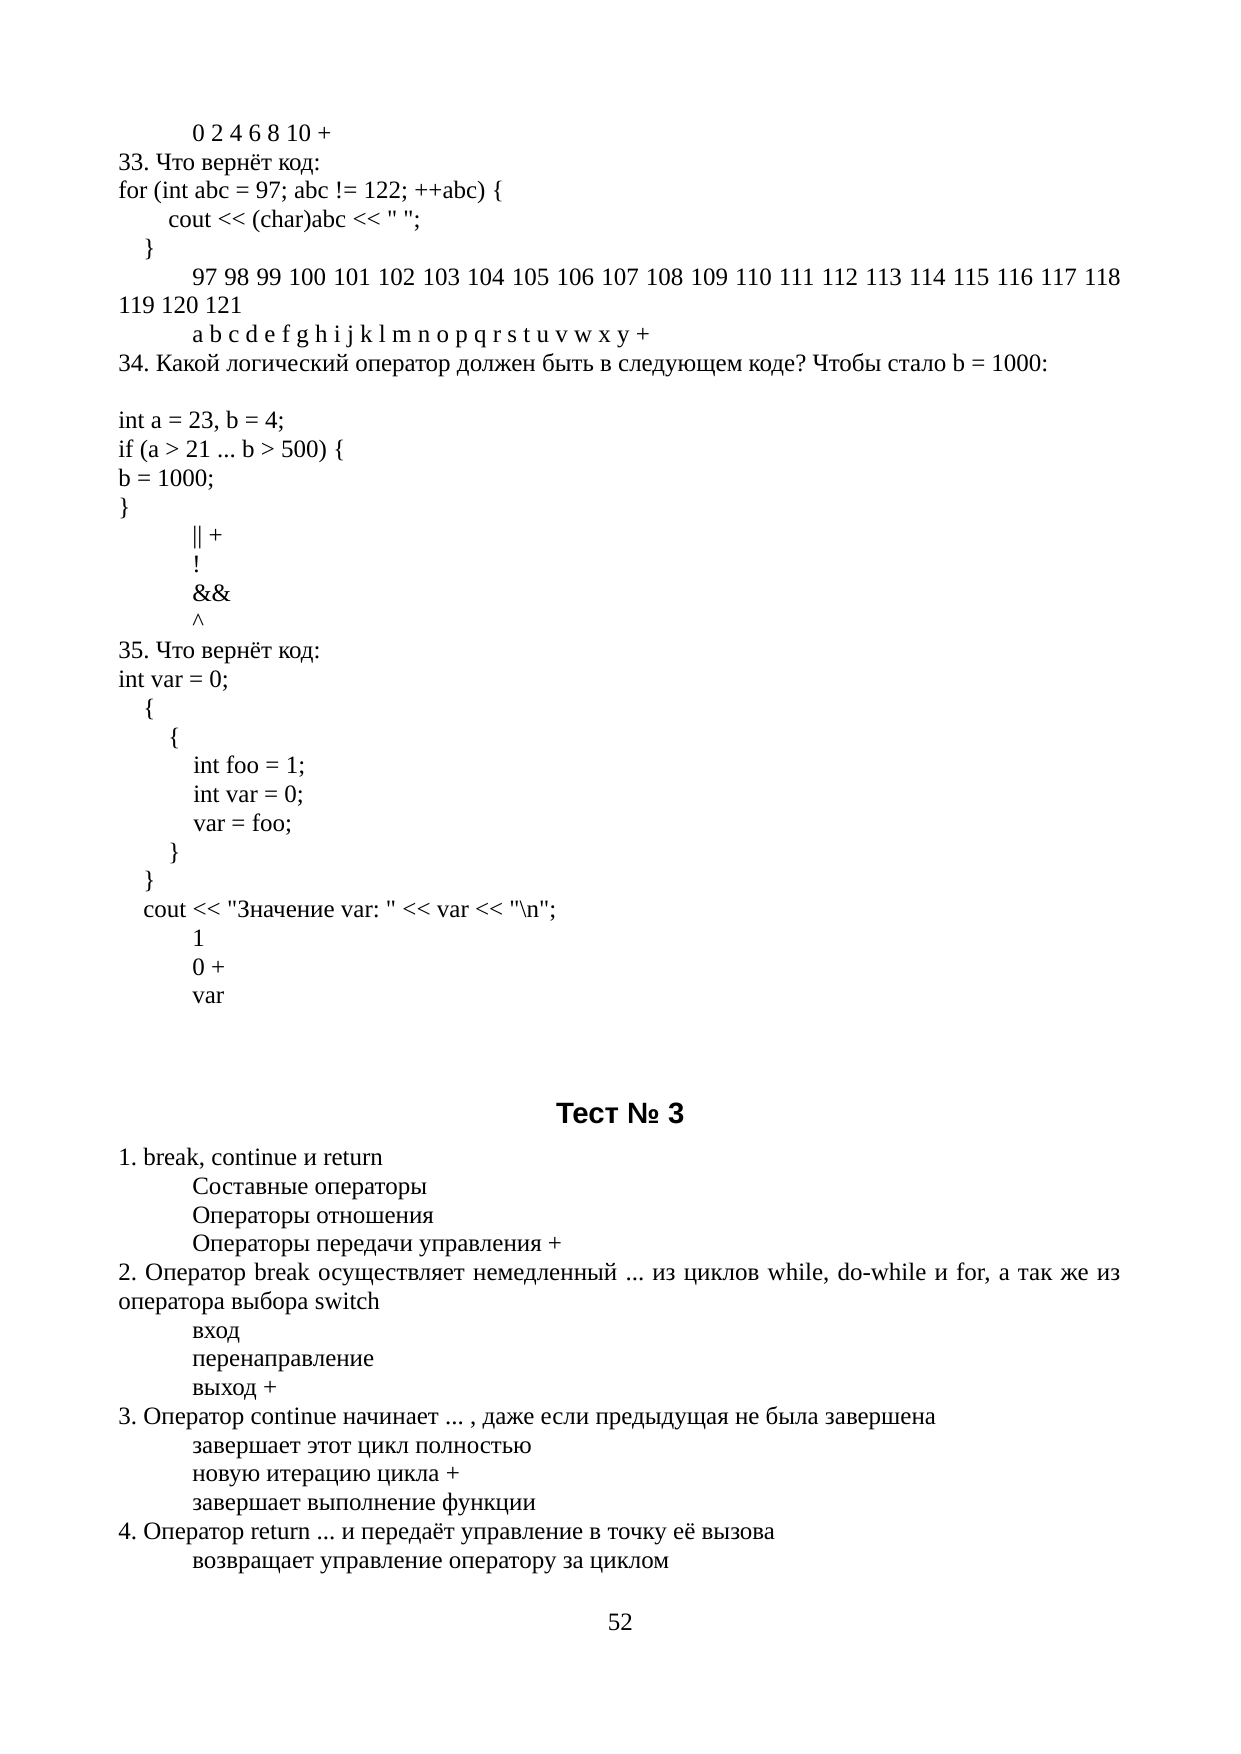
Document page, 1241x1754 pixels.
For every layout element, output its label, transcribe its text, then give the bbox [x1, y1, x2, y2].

text новую итерацию цикла + [118, 1458, 1122, 1487]
text b = 1000; [118, 463, 1122, 492]
text Операторы отношения [118, 1200, 1122, 1228]
text || + [118, 521, 1122, 549]
text a b c d e f g h i j k l m n o p q r s t u v w x y + [118, 319, 1122, 348]
subtitle Тест № 3 [118, 1096, 1122, 1130]
text 1 [118, 923, 1122, 952]
text 2. Оператор break осуществляет немедленный ... из циклов while, do-while и for, а так же из оператора выбора switch [118, 1257, 1122, 1315]
text завершает выполнение функции [118, 1487, 1122, 1516]
text int a = 23, b = 4; [118, 406, 1122, 434]
text 1. break, continue и return [118, 1142, 1122, 1171]
text вход [118, 1315, 1122, 1343]
text } [118, 837, 1122, 866]
text 3. Оператор continue начинает ... , даже если предыдущая не была завершена [118, 1401, 1122, 1430]
text ^ [118, 607, 1122, 636]
text 35. Что вернёт код: [118, 636, 1122, 664]
text завершает этот цикл полностью [118, 1430, 1122, 1458]
text возвращает управление оператору за циклом [118, 1545, 1122, 1573]
text { [118, 722, 1122, 751]
text выход + [118, 1372, 1122, 1401]
text Операторы передачи управления + [118, 1228, 1122, 1257]
text cout << (char)abc << " "; [118, 204, 1122, 233]
text { [118, 693, 1122, 722]
text Составные операторы [118, 1171, 1122, 1200]
text 34. Какой логический оператор должен быть в следующем коде? Чтобы стало b = 1000: [118, 348, 1122, 377]
text if (a > 21 ... b > 500) { [118, 434, 1122, 463]
text cout << "Значение var: " << var << "\n"; [118, 894, 1122, 923]
text 33. Что вернёт код: [118, 147, 1122, 176]
text 0 + [118, 952, 1122, 981]
text } [118, 866, 1122, 894]
text ! [118, 549, 1122, 578]
text int var = 0; [118, 779, 1122, 808]
text int foo = 1; [118, 751, 1122, 779]
text 0 2 4 6 8 10 + [118, 118, 1122, 147]
text int var = 0; [118, 664, 1122, 693]
text } [118, 492, 1122, 521]
text for (int abc = 97; abc != 122; ++abc) { [118, 176, 1122, 204]
text var [118, 981, 1122, 1009]
text перенаправление [118, 1343, 1122, 1372]
text var = foo; [118, 808, 1122, 837]
text 97 98 99 100 101 102 103 104 105 106 107 108 109 110 111 112 113 114 115 116 117 118 119 120 121 [118, 262, 1122, 319]
text } [118, 233, 1122, 262]
text 4. Оператор return ... и передаёт управление в точку её вызова [118, 1516, 1122, 1545]
text && [118, 578, 1122, 607]
